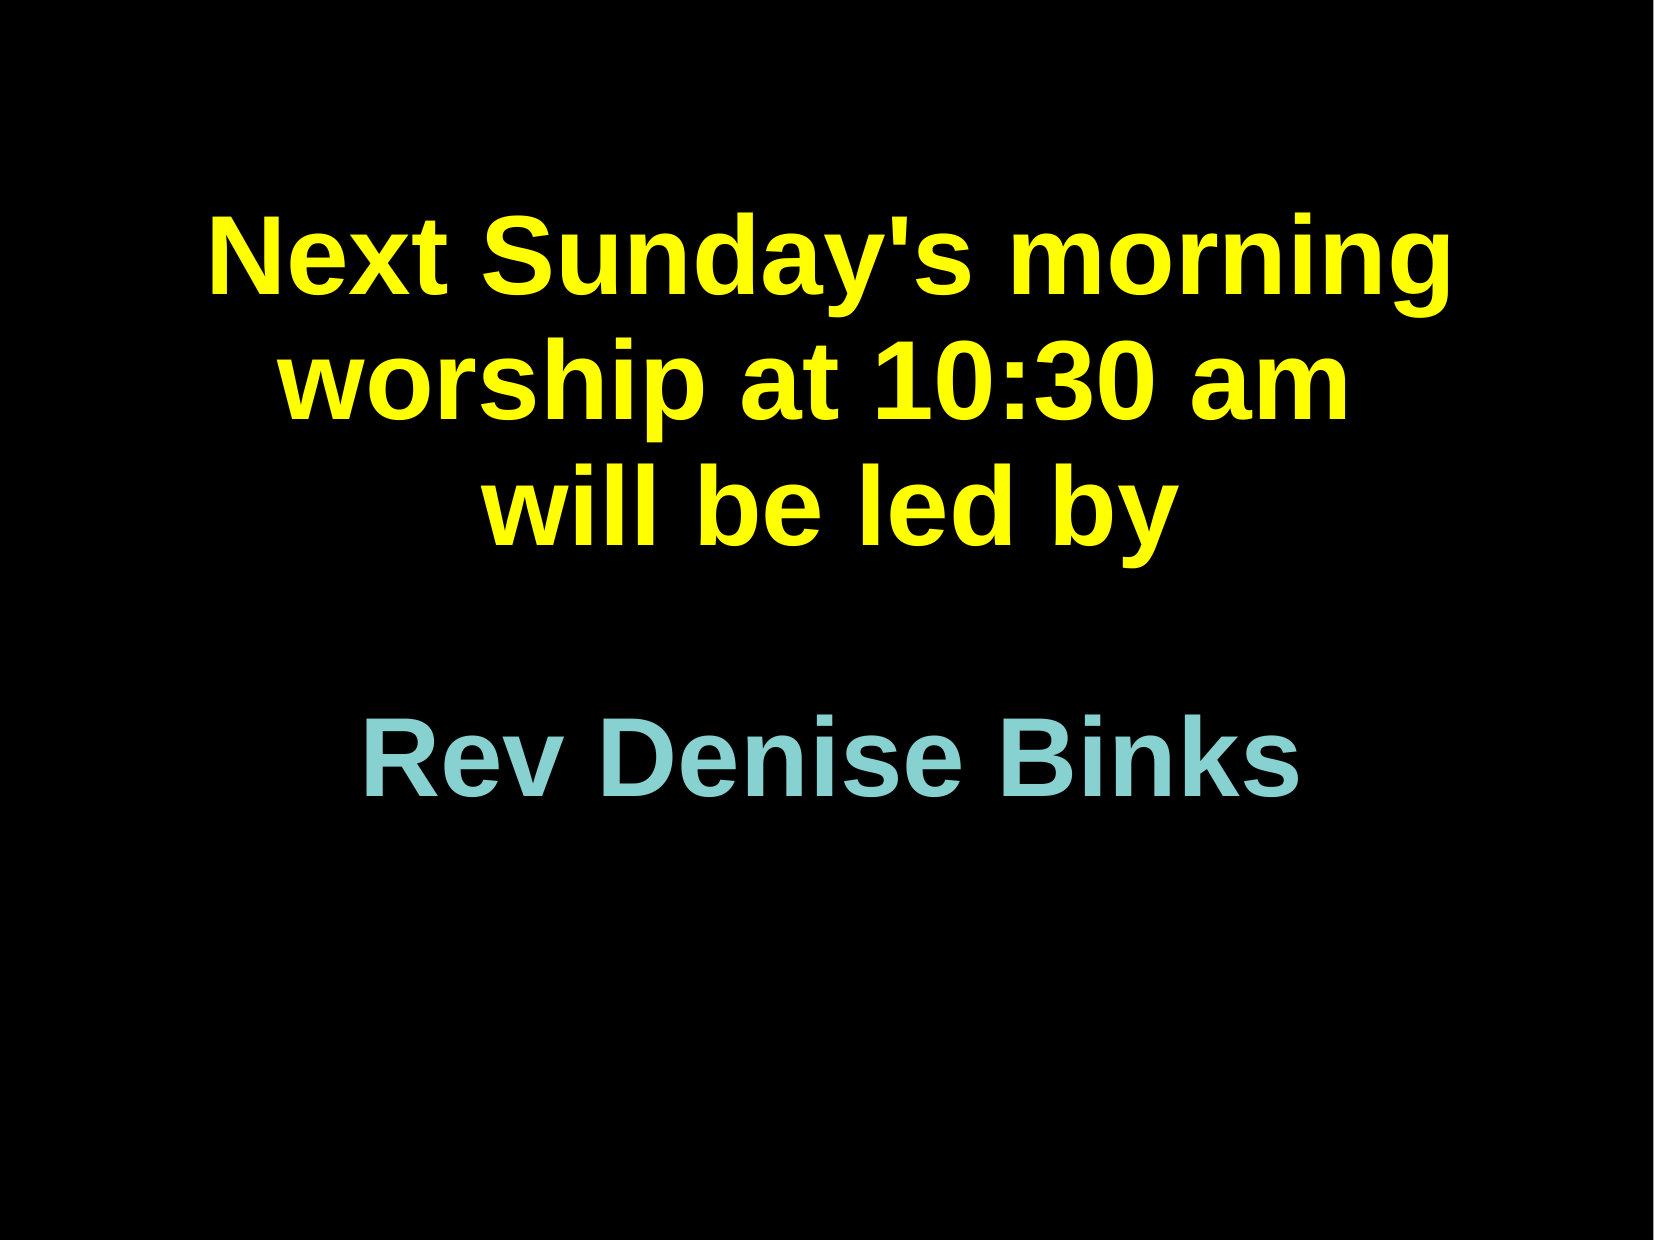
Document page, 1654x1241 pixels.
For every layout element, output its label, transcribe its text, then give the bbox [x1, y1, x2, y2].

text_box Next Sunday's morning worship at 10:30 am will be led by Rev Denise Binks [59, 59, 1603, 1179]
